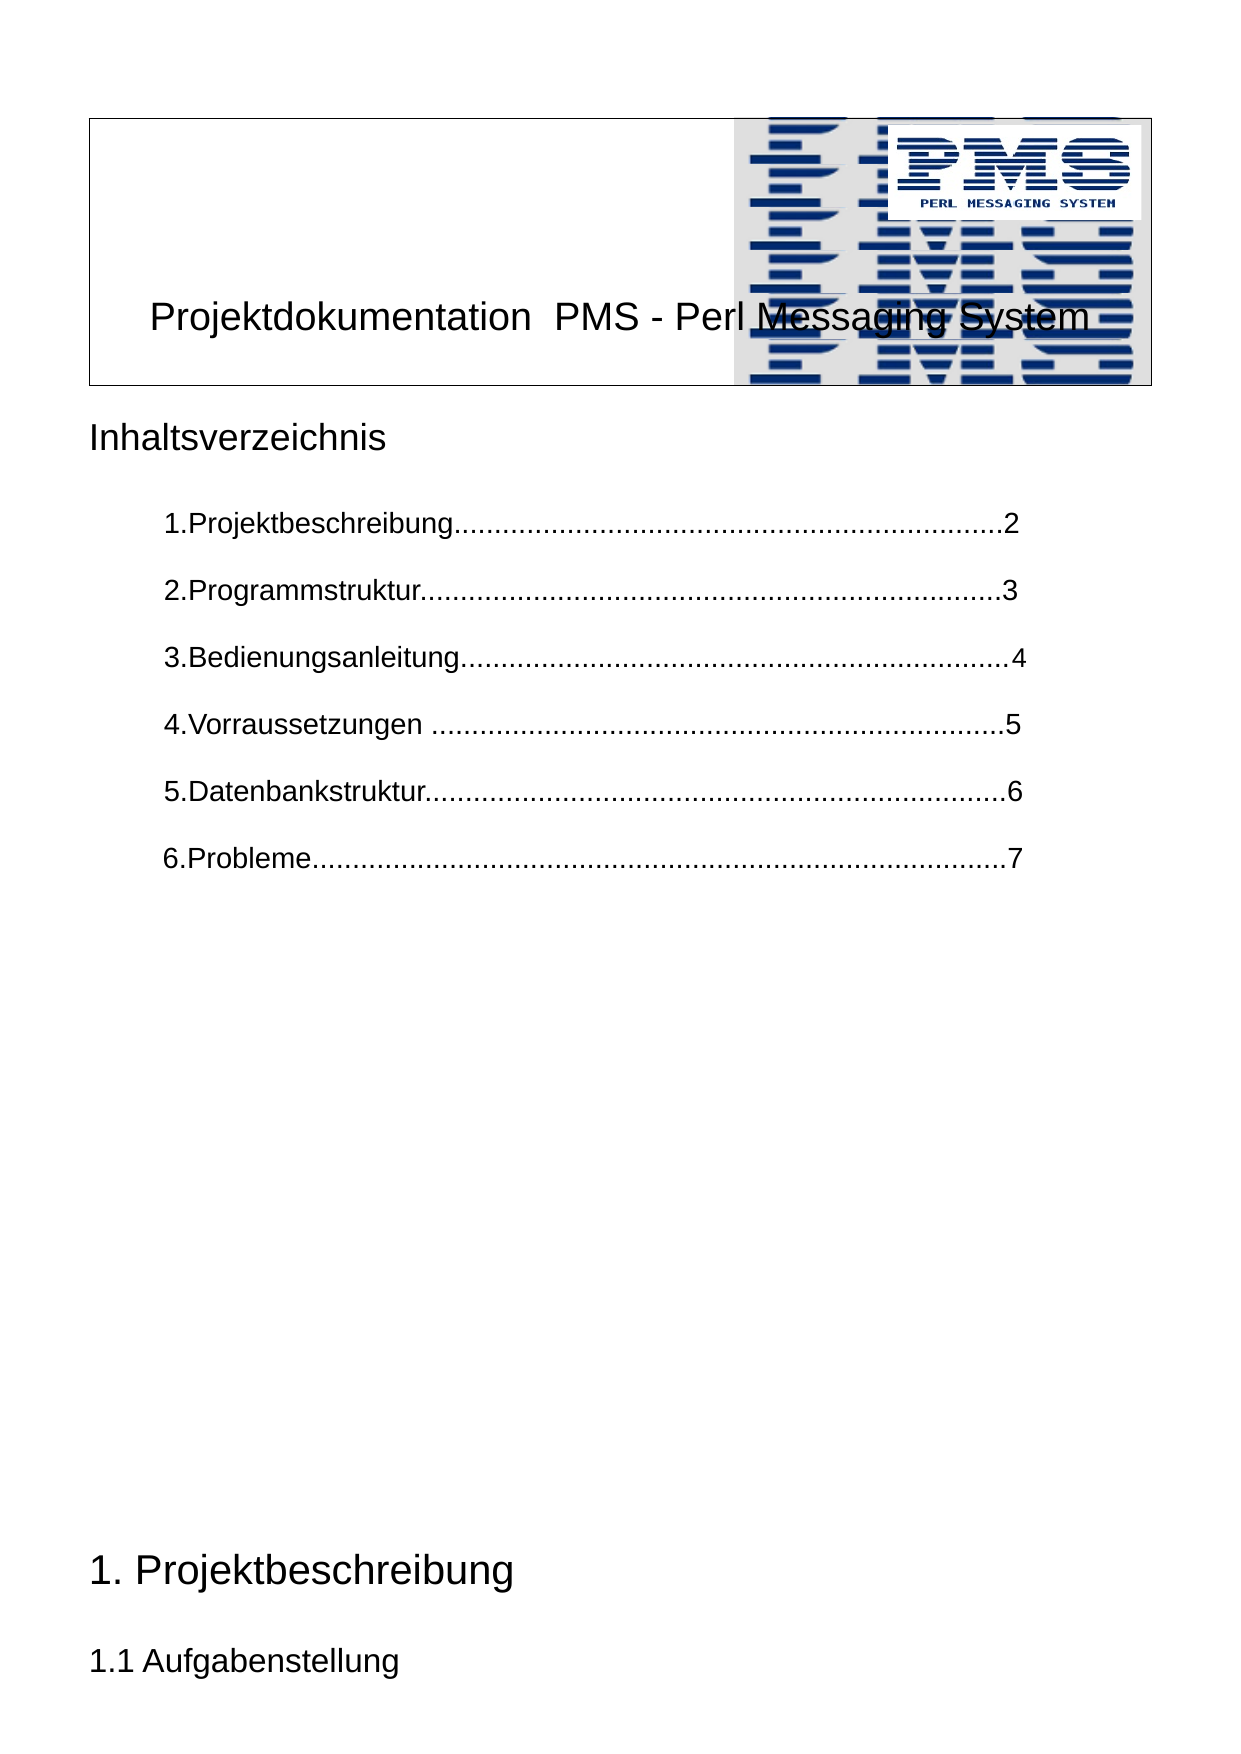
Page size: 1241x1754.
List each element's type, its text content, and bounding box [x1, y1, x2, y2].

list 5.Datenbankstruktur........................................................................6 [126, 774, 1152, 808]
text Inhaltsverzeichnis [88, 415, 1152, 458]
text 1. Projektbeschreibung [88, 1546, 1152, 1594]
list 1.Projektbeschreibung....................................................................2 [126, 506, 1152, 539]
text 1.1 Aufgabenstellung [88, 1642, 1152, 1680]
picture [760, 119, 1151, 385]
list 2.Programmstruktur........................................................................3 [126, 573, 1152, 607]
list 4.Vorraussetzungen .......................................................................5 [126, 707, 1152, 741]
text 6.Probleme......................................................................................7 [88, 841, 1152, 875]
list 3.Bedienungsanleitung....................................................................4 [126, 640, 1152, 674]
